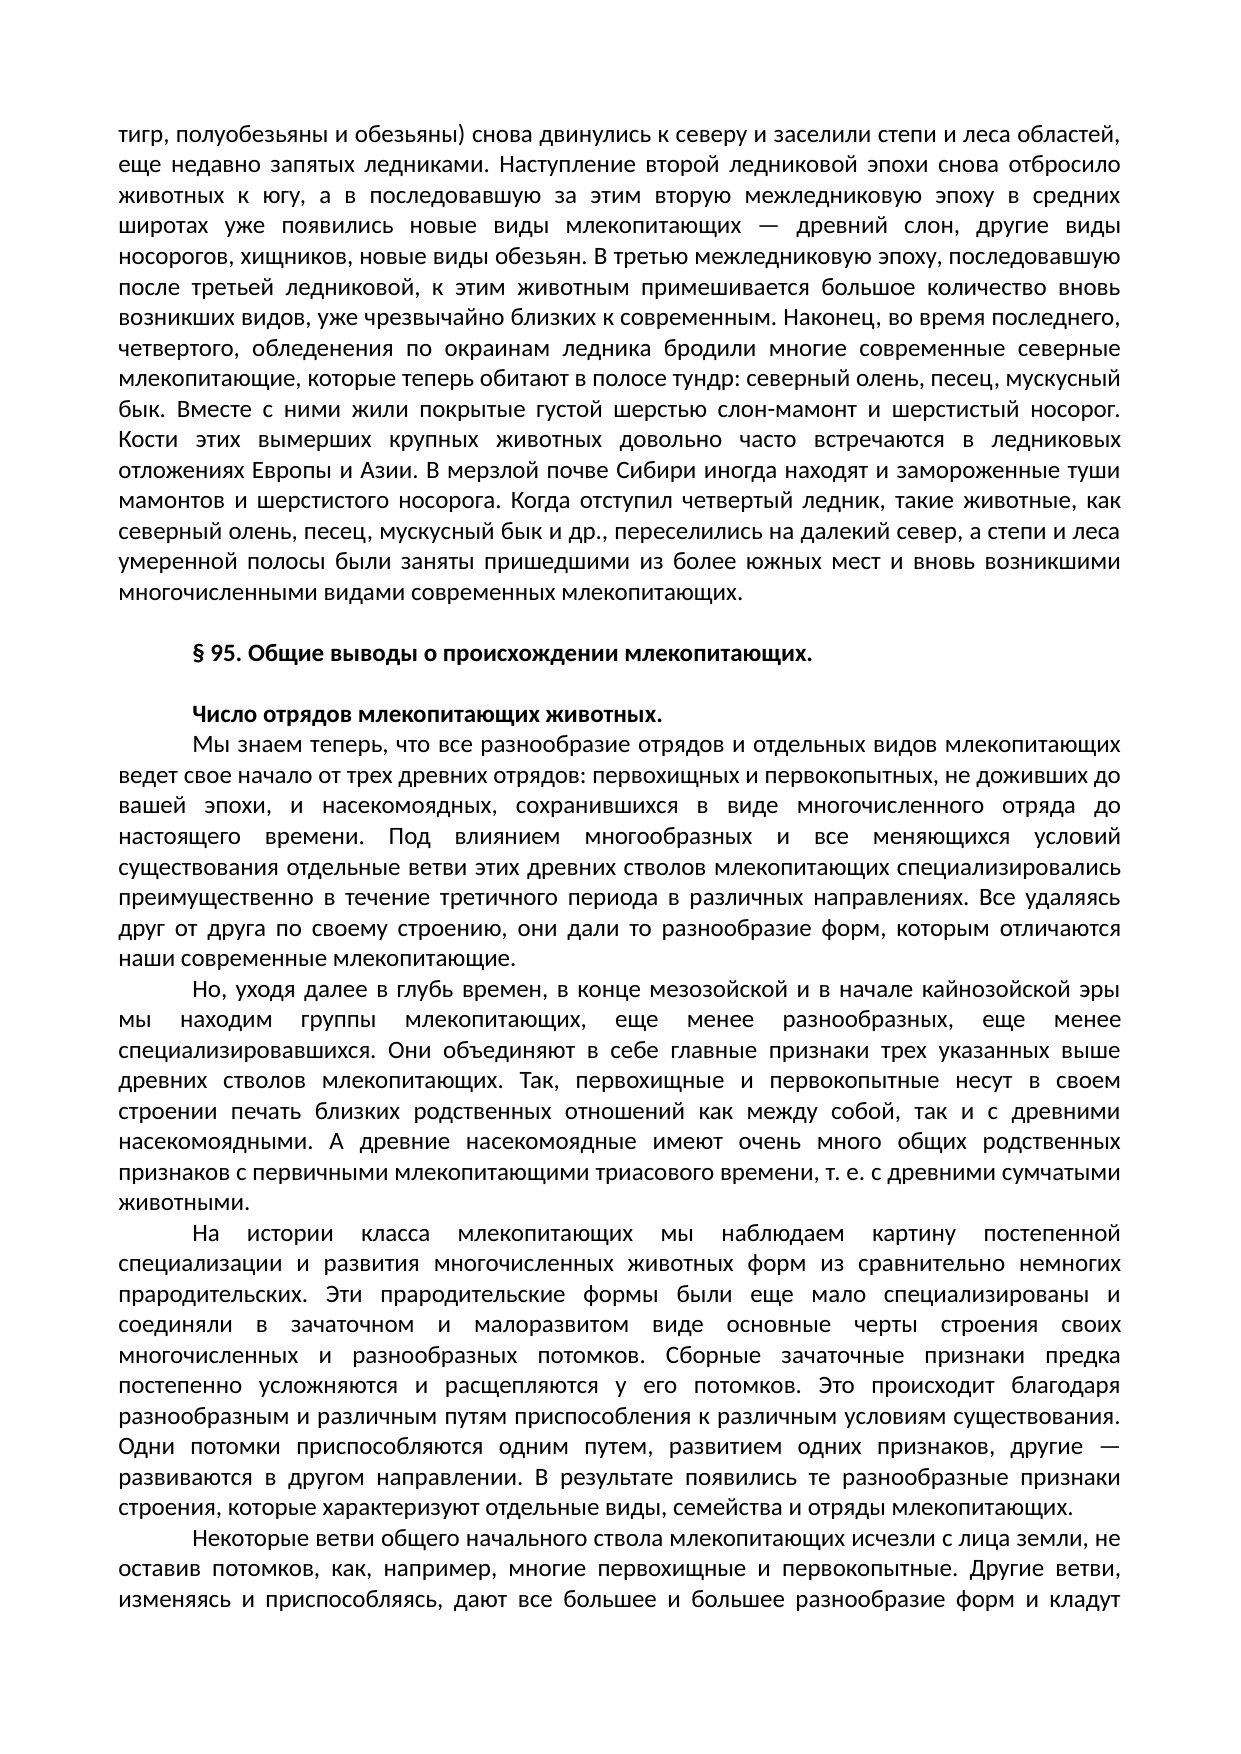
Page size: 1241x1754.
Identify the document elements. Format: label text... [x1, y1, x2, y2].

text Некоторые ветви общего начального ствола млекопитающих исчезли с лица земли, не оставив потомков, как, например, многие первохищные и первокопытные. Другие ветви, изменяясь и приспособляясь, дают все большее и большее разнообразие форм и кладут [118, 1522, 1122, 1614]
text Мы знаем теперь, что все разнообразие отрядов и отдельных видов млекопитающих ведет свое начало от трех древних отрядов: первохищных и первокопытных, не доживших до вашей эпохи, и насекомоядных, сохранившихся в виде многочисленного отряда до настоящего времени. Под влиянием многообразных и все меняющихся условий существования отдельные ветви этих древних стволов млекопитающих специализировались преимущественно в течение третичного периода в различных направлениях. Все удаляясь друг от друга по своему строению, они дали то разнообразие форм, которым отличаются наши современные млекопитающие. [118, 728, 1122, 973]
text Но, уходя далее в глубь времен, в конце мезозойской и в начале кайнозойской эры мы находим группы млекопитающих, еще менее разнообразных, еще менее специализировавшихся. Они объединяют в себе главные признаки трех указанных выше древних стволов млекопитающих. Так, первохищные и первокопытные несут в своем строении печать близких родственных отношений как между собой, так и с древними насекомоядными. А древние насекомоядные имеют очень много общих родственных признаков с первичными млекопитающими триасового времени, т. е. с древними сумчатыми животными. [118, 973, 1122, 1217]
text На истории класса млекопитающих мы наблюдаем картину постепенной специализации и развития многочисленных животных форм из сравнительно немногих прародительских. Эти прародительские формы были еще мало специализированы и соединяли в зачаточном и малоразвитом виде основные черты строения своих многочисленных и разнообразных потомков. Сборные зачаточные признаки предка постепенно усложняются и расщепляются у его потомков. Это происходит благодаря разнообразным и различным путям приспособления к различным условиям существования. Одни потомки приспособляются одним путем, развитием одних признаков, другие — развиваются в другом направлении. В результате появились те разнообразные признаки строения, которые характеризуют отдельные виды, семейства и отряды млекопитающих. [118, 1217, 1122, 1522]
text Число отрядов млекопитающих животных. [118, 698, 1122, 728]
text тигр, полуобезьяны и обезьяны) снова двинулись к северу и заселили степи и леса областей, еще недавно запятых ледниками. Наступление второй ледниковой эпохи снова отбросило животных к югу, а в последовавшую за этим вторую межледниковую эпоху в средних широтах уже появились новые виды млекопитающих — древний слон, другие виды носорогов, хищников, новые виды обезьян. В третью межледниковую эпоху, последовавшую после третьей ледниковой, к этим животным примешивается большое количество вновь возникших видов, уже чрезвычайно близких к современным. Наконец, во время последнего, четвертого, обледенения по окраинам ледника бродили многие современные северные млекопитающие, которые теперь обитают в полосе тундр: северный олень, песец, мускусный бык. Вместе с ними жили покрытые густой шерстью слон-мамонт и шерстистый носорог. Кости этих вымерших крупных животных довольно часто встречаются в ледниковых отложениях Европы и Азии. В мерзлой почве Сибири иногда находят и замороженные туши мамонтов и шерстистого носорога. Когда отступил четвертый ледник, такие животные, как северный олень, песец, мускусный бык и др., переселились на далекий север, а степи и леса умеренной полосы были заняты пришедшими из более южных мест и вновь возникшими многочисленными видами современных млекопитающих. [118, 118, 1122, 606]
text § 95. Общие выводы о происхождении млекопитающих. [118, 637, 1122, 667]
